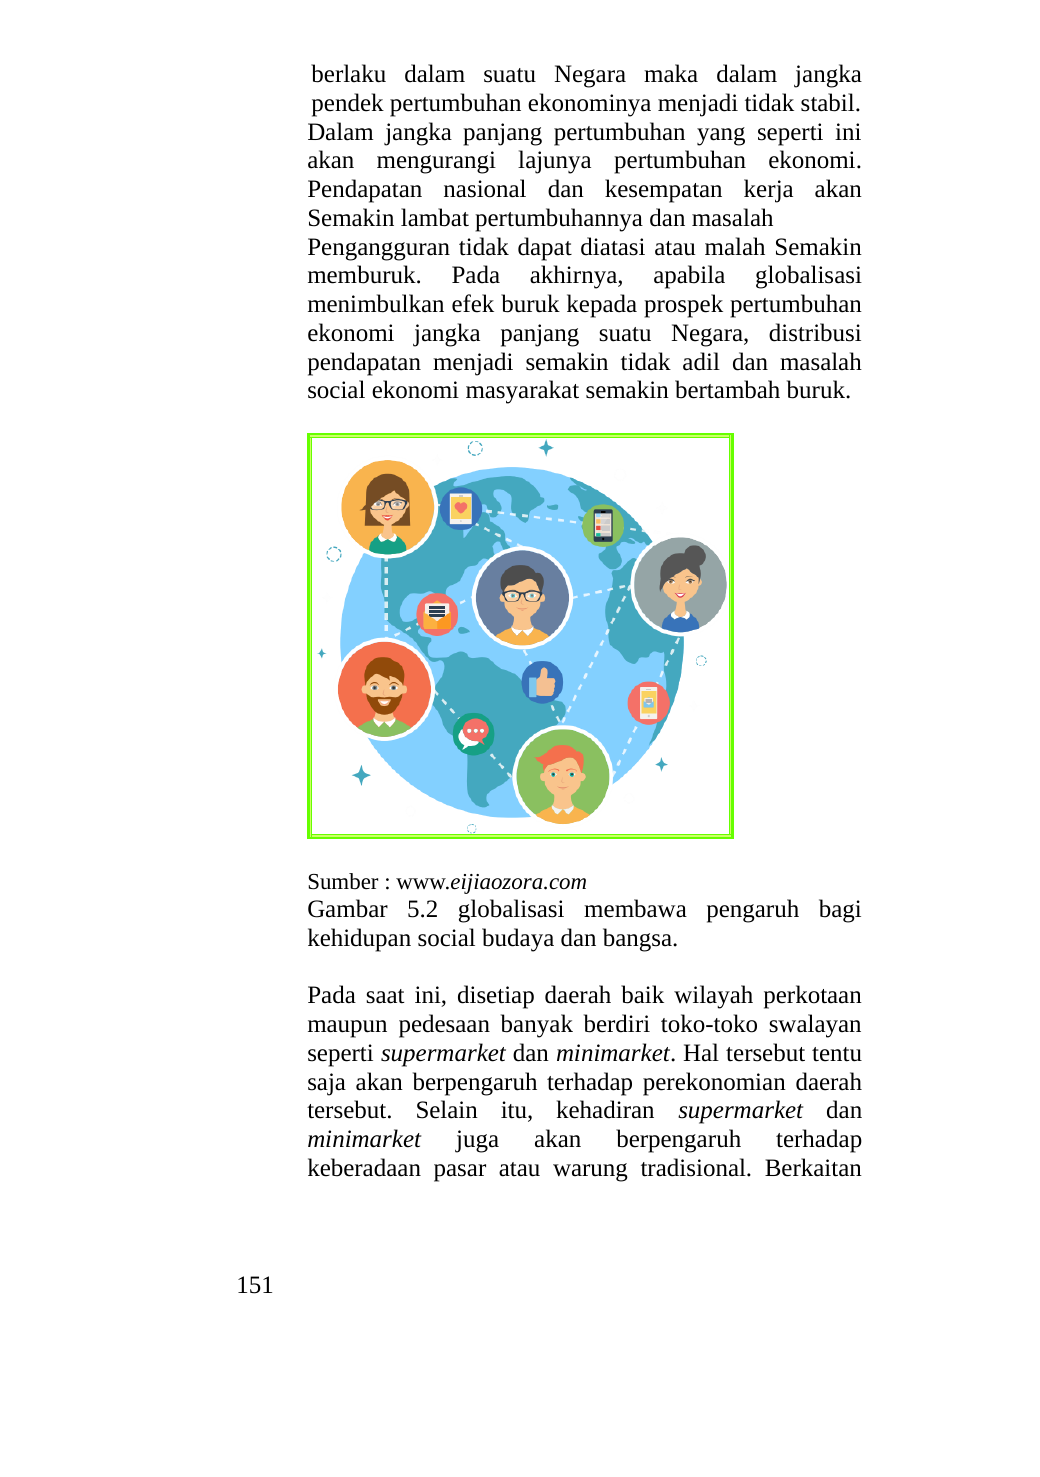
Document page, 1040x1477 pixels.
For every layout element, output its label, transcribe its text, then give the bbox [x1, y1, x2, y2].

text Sumber : www.eijiaozora.com [307, 868, 862, 894]
text Pada saat ini, disetiap daerah baik wilayah perkotaan maupun pedesaan banyak berdiri toko-toko swalayan seperti supermarket dan minimarket. Hal tersebut tentu saja akan berpengaruh terhadap perekonomian daerah tersebut. Selain itu, kehadiran supermarket dan minimarket juga akan berpengaruh terhadap keberadaan pasar atau warung tradisional. Berkaitan [307, 980, 862, 1182]
text Gambar 5.2 globalisasi membawa pengaruh bagi kehidupan social budaya dan bangsa. [307, 894, 862, 952]
text Dalam jangka panjang pertumbuhan yang seperti ini akan mengurangi lajunya pertumbuhan ekonomi. Pendapatan nasional dan kesempatan kerja akan Semakin lambat pertumbuhannya dan masalah Pengangguran tidak dapat diatasi atau malah Semakin memburuk. Pada akhirnya, apabila globalisasi menimbulkan efek buruk kepada prospek pertumbuhan ekonomi jangka panjang suatu Negara, distribusi pendapatan menjadi semakin tidak adil dan masalah social ekonomi masyarakat semakin bertambah buruk. [307, 117, 862, 404]
picture [312, 438, 729, 834]
list berlaku dalam suatu Negara maka dalam jangka pendek pertumbuhan ekonominya menjadi tidak stabil. [274, 59, 862, 117]
